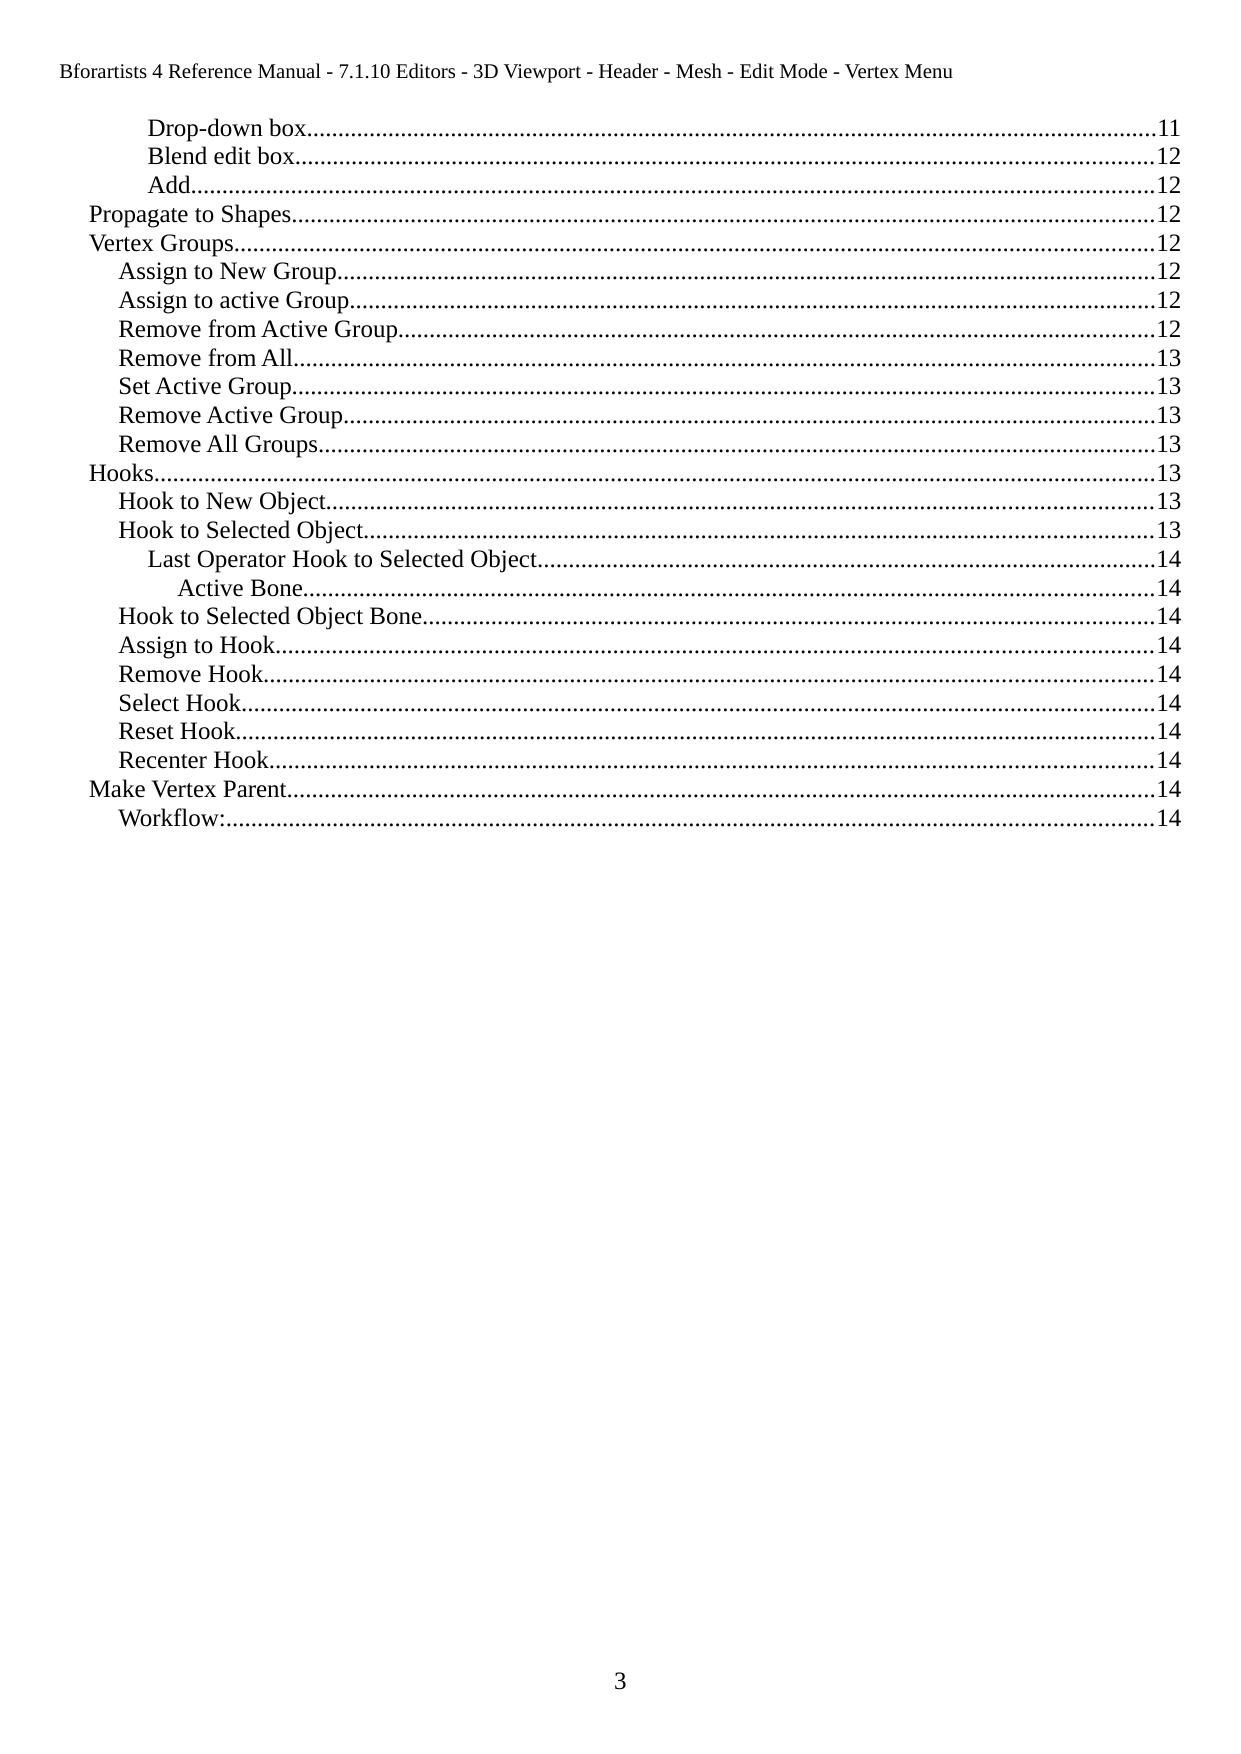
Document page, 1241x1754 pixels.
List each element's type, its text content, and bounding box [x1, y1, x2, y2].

text Hooks 13 [88, 458, 1181, 486]
text Vertex Groups 12 [88, 228, 1181, 256]
text Select Hook 14 [118, 688, 1181, 716]
text Assign to New Group 12 [118, 256, 1181, 285]
text Remove Active Group 13 [118, 400, 1181, 429]
text Hook to Selected Object 13 [118, 515, 1181, 544]
text Make Vertex Parent 14 [88, 774, 1181, 803]
text Reset Hook 14 [118, 716, 1181, 745]
text Last Operator Hook to Selected Object 14 [147, 544, 1181, 573]
text Blend edit box 12 [147, 141, 1181, 170]
text Workflow: 14 [118, 803, 1181, 831]
text Remove All Groups 13 [118, 429, 1181, 458]
text Recenter Hook 14 [118, 745, 1181, 774]
text Remove from All 13 [118, 343, 1181, 371]
text Hook to New Object 13 [118, 486, 1181, 515]
text Assign to active Group 12 [118, 285, 1181, 314]
text Hook to Selected Object Bone 14 [118, 601, 1181, 630]
text Add 12 [147, 170, 1181, 199]
text Active Bone 14 [177, 573, 1181, 601]
text Drop-down box 11 [147, 113, 1181, 141]
text Remove from Active Group 12 [118, 314, 1181, 343]
text Assign to Hook 14 [118, 630, 1181, 659]
text Set Active Group 13 [118, 371, 1181, 400]
text Propagate to Shapes 12 [88, 199, 1181, 228]
text Remove Hook 14 [118, 659, 1181, 688]
